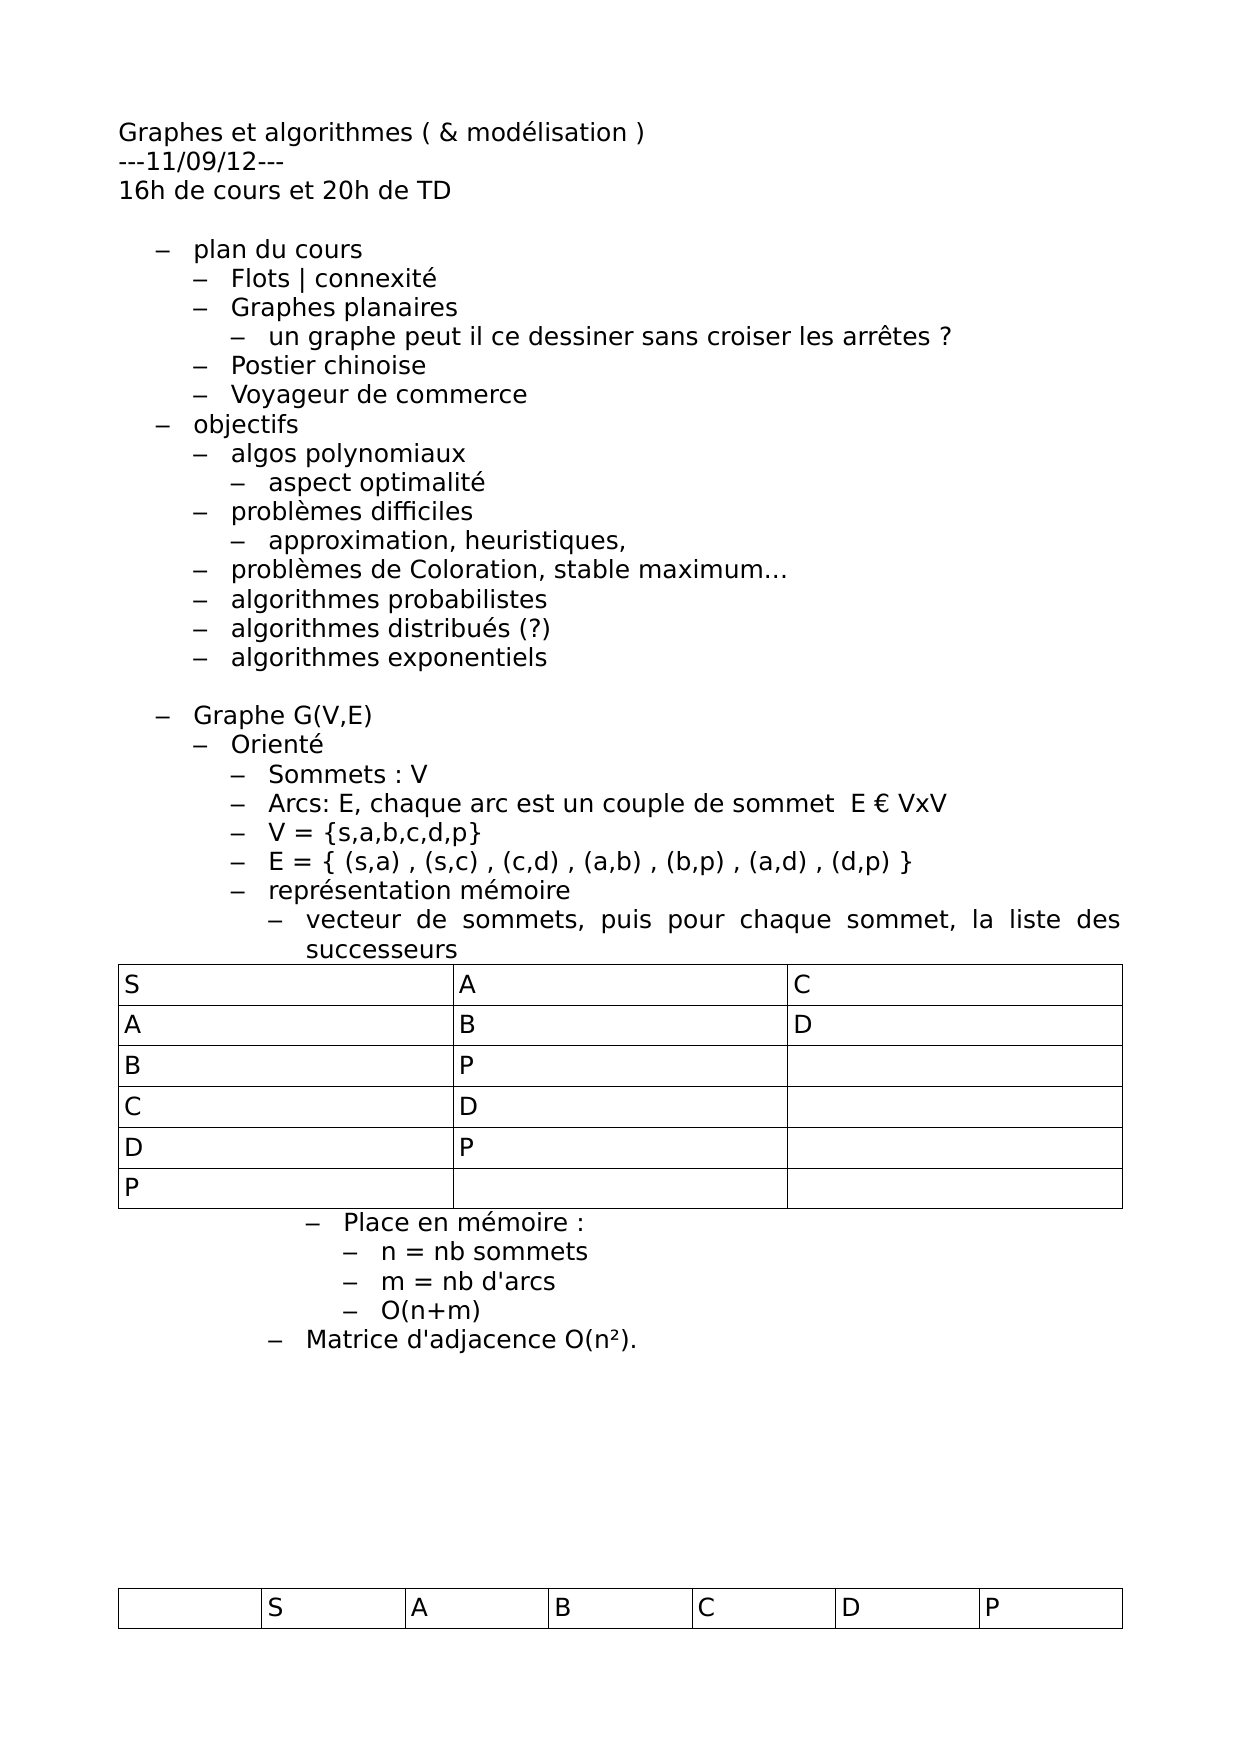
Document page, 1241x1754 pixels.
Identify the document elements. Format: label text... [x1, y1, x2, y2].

list Postier chinoise [193, 351, 1122, 381]
table_cell [454, 1169, 787, 1208]
list objectifs [156, 410, 1122, 439]
list Arcs: E, chaque arc est un couple de sommet E € VxV [231, 789, 1122, 818]
list Flots | connexité [193, 264, 1122, 293]
table_cell D [454, 1087, 787, 1127]
text Graphes et algorithmes ( & modélisation ) [118, 118, 1122, 147]
table_cell [788, 1087, 1122, 1127]
list problèmes difficiles [193, 497, 1122, 526]
list E = { (s,a) , (s,c) , (c,d) , (a,b) , (b,p) , (a,d) , (d,p) } [231, 847, 1122, 876]
table_header D [836, 1589, 979, 1628]
list plan du cours [156, 235, 1122, 264]
table_header B [549, 1589, 692, 1628]
list un graphe peut il ce dessiner sans croiser les arrêtes ? [231, 322, 1122, 351]
list O(n+m) [343, 1296, 1122, 1325]
list algorithmes distribués (?) [193, 614, 1122, 643]
list Graphes planaires [193, 293, 1122, 322]
list n = nb sommets [343, 1238, 1122, 1267]
table_cell D [119, 1128, 453, 1168]
table_header [119, 1589, 261, 1628]
list Orienté [193, 731, 1122, 760]
table_header P [980, 1589, 1122, 1628]
list m = nb d'arcs [343, 1267, 1122, 1296]
table_cell P [454, 1128, 787, 1168]
table_cell B [454, 1006, 787, 1045]
list algorithmes exponentiels [193, 643, 1122, 672]
table_header A [406, 1589, 548, 1628]
list vecteur de sommets, puis pour chaque sommet, la liste des successeurs [268, 906, 1122, 964]
list Place en mémoire : [306, 1209, 1122, 1238]
table_header S [262, 1589, 405, 1628]
table_cell A [119, 1006, 453, 1045]
list algorithmes probabilistes [193, 585, 1122, 614]
list algos polynomiaux [193, 439, 1122, 468]
table_cell D [788, 1006, 1122, 1045]
list approximation, heuristiques, [231, 526, 1122, 556]
text ---11/09/12--- [118, 147, 1122, 176]
list Graphe G(V,E) [156, 701, 1122, 731]
table_header S [119, 965, 453, 1005]
table_cell P [119, 1169, 453, 1208]
list problèmes de Coloration, stable maximum... [193, 556, 1122, 585]
text 16h de cours et 20h de TD [118, 176, 1122, 206]
table_cell B [119, 1046, 453, 1086]
table_cell [788, 1128, 1122, 1168]
table_cell C [119, 1087, 453, 1127]
table_header A [454, 965, 787, 1005]
table_cell P [454, 1046, 787, 1086]
table_header C [693, 1589, 835, 1628]
list représentation mémoire [231, 876, 1122, 906]
table_cell [788, 1169, 1122, 1208]
list Matrice d'adjacence O(n²). [268, 1325, 1122, 1354]
list Sommets : V [231, 760, 1122, 789]
list Voyageur de commerce [193, 381, 1122, 410]
table_cell [788, 1046, 1122, 1086]
table_header C [788, 965, 1122, 1005]
list V = {s,a,b,c,d,p} [231, 818, 1122, 847]
list aspect optimalité [231, 468, 1122, 497]
